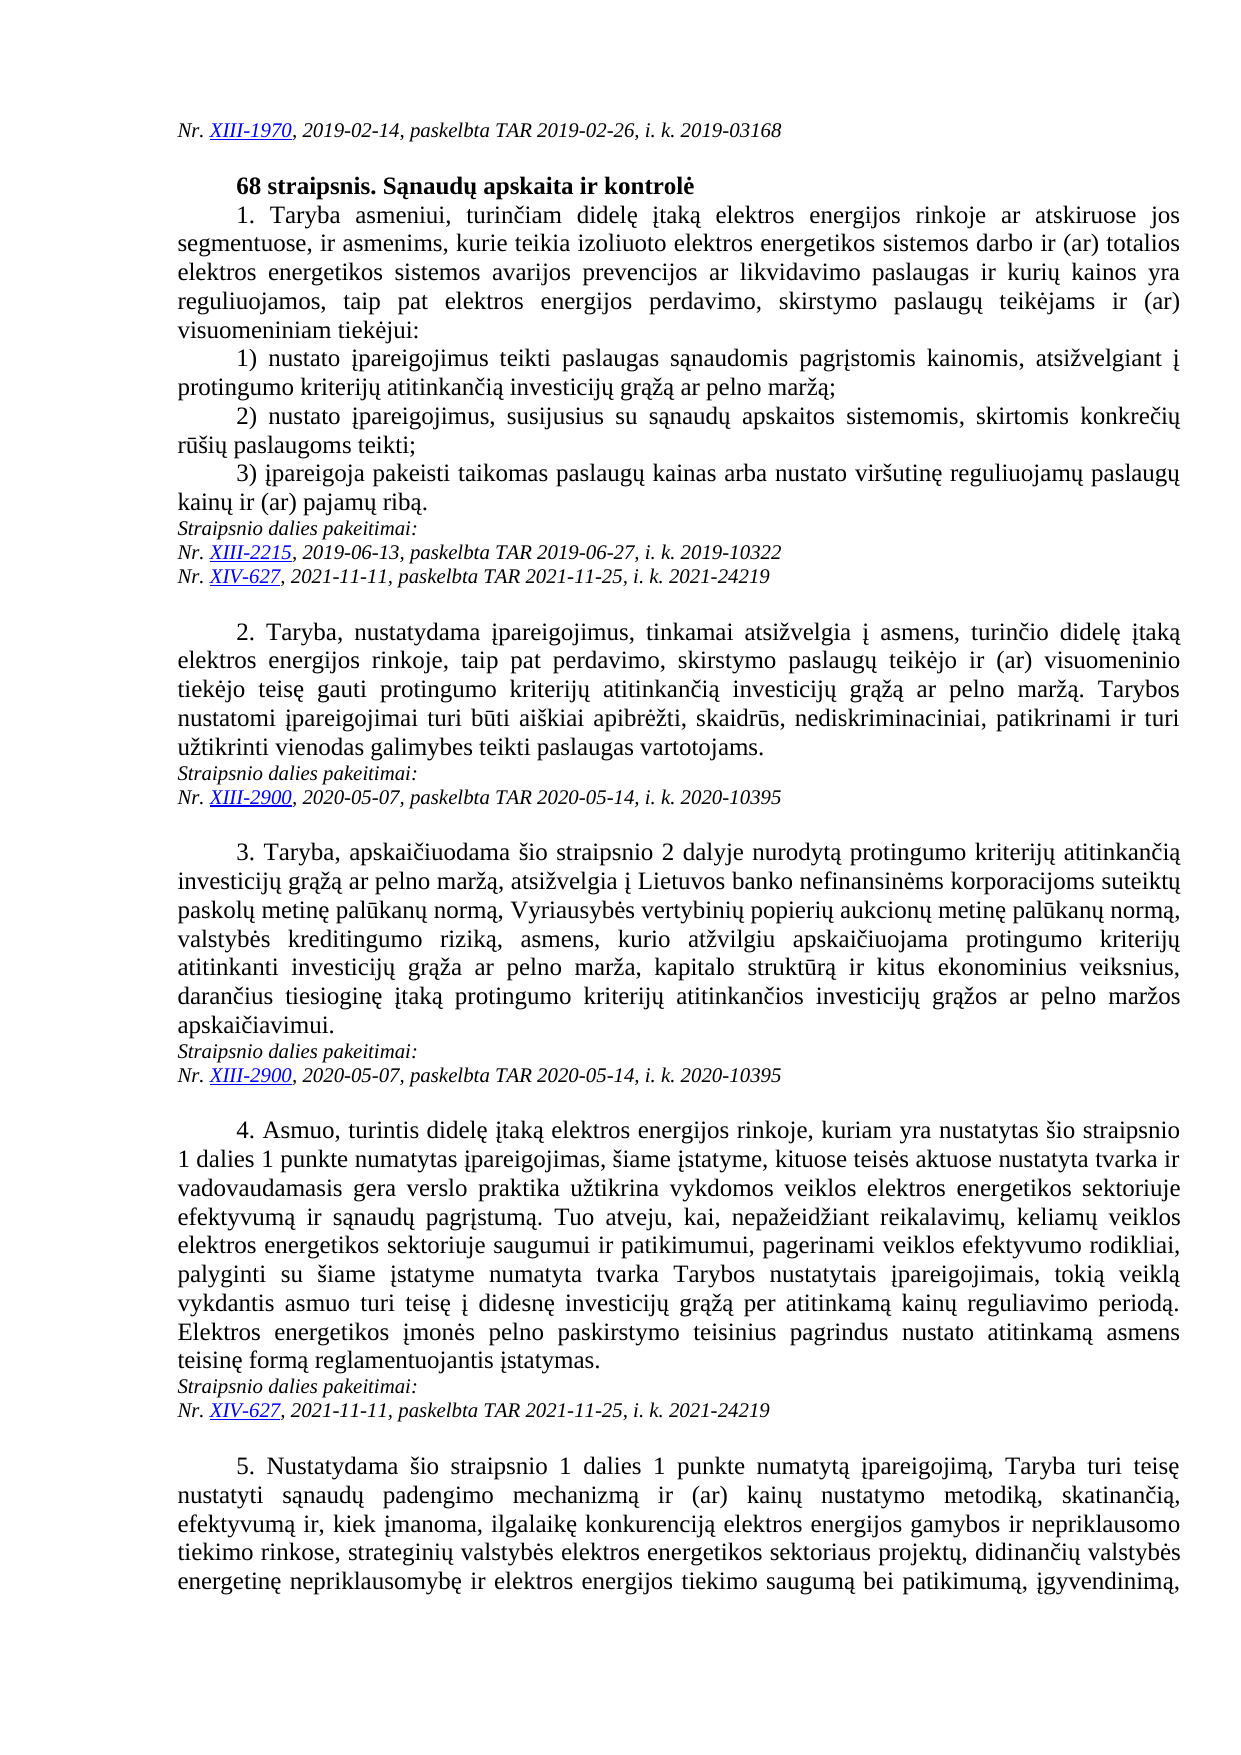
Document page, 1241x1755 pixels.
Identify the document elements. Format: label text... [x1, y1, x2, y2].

text Nr. XIII-2900, 2020-05-07, paskelbta TAR 2020-05-14, i. k. 2020-10395 [177, 785, 1181, 809]
text 4. Asmuo, turintis didelę įtaką elektros energijos rinkoje, kuriam yra nustatytas šio straipsnio 1 dalies 1 punkte numatytas įpareigojimas, šiame įstatyme, kituose teisės aktuose nustatyta tvarka ir vadovaudamasis gera verslo praktika užtikrina vykdomos veiklos elektros energetikos sektoriuje efektyvumą ir sąnaudų pagrįstumą. Tuo atveju, kai, nepažeidžiant reikalavimų, keliamų veiklos elektros energetikos sektoriuje saugumui ir patikimumui, pagerinami veiklos efektyvumo rodikliai, palyginti su šiame įstatyme numatyta tvarka Tarybos nustatytais įpareigojimais, tokią veiklą vykdantis asmuo turi teisę į didesnę investicijų grąžą per atitinkamą kainų reguliavimo periodą. Elektros energetikos įmonės pelno paskirstymo teisinius pagrindus nustato atitinkamą asmens teisinę formą reglamentuojantis įstatymas. [177, 1116, 1181, 1374]
text 5. Nustatydama šio straipsnio 1 dalies 1 punkte numatytą įpareigojimą, Taryba turi teisę nustatyti sąnaudų padengimo mechanizmą ir (ar) kainų nustatymo metodiką, skatinančią, efektyvumą ir, kiek įmanoma, ilgalaikę konkurenciją elektros energijos gamybos ir nepriklausomo tiekimo rinkose, strateginių valstybės elektros energetikos sektoriaus projektų, didinančių valstybės energetinę nepriklausomybę ir elektros energijos tiekimo saugumą bei patikimumą, įgyvendinimą, [177, 1451, 1181, 1595]
text Nr. XIV-627, 2021-11-11, paskelbta TAR 2021-11-25, i. k. 2021-24219 [177, 564, 1181, 588]
text 2. Taryba, nustatydama įpareigojimus, tinkamai atsižvelgia į asmens, turinčio didelę įtaką elektros energijos rinkoje, taip pat perdavimo, skirstymo paslaugų teikėjo ir (ar) visuomeninio tiekėjo teisę gauti protingumo kriterijų atitinkančią investicijų grąžą ar pelno maržą. Tarybos nustatomi įpareigojimai turi būti aiškiai apibrėžti, skaidrūs, nediskriminaciniai, patikrinami ir turi užtikrinti vienodas galimybes teikti paslaugas vartotojams. [177, 617, 1181, 761]
text 1) nustato įpareigojimus teikti paslaugas sąnaudomis pagrįstomis kainomis, atsižvelgiant į protingumo kriterijų atitinkančią investicijų grąžą ar pelno maržą; [177, 343, 1181, 401]
text Nr. XIV-627, 2021-11-11, paskelbta TAR 2021-11-25, i. k. 2021-24219 [177, 1398, 1181, 1422]
text 3. Taryba, apskaičiuodama šio straipsnio 2 dalyje nurodytą protingumo kriterijų atitinkančią investicijų grąžą ar pelno maržą, atsižvelgia į Lietuvos banko nefinansinėms korporacijoms suteiktų paskolų metinę palūkanų normą, Vyriausybės vertybinių popierių aukcionų metinę palūkanų normą, valstybės kreditingumo riziką, asmens, kurio atžvilgiu apskaičiuojama protingumo kriterijų atitinkanti investicijų grąža ar pelno marža, kapitalo struktūrą ir kitus ekonominius veiksnius, darančius tiesioginę įtaką protingumo kriterijų atitinkančios investicijų grąžos ar pelno maržos apskaičiavimui. [177, 837, 1181, 1039]
text 68 straipsnis. Sąnaudų apskaita ir kontrolė [177, 171, 1181, 200]
text Straipsnio dalies pakeitimai: [177, 761, 1181, 785]
text Straipsnio dalies pakeitimai: [177, 516, 1181, 540]
text Straipsnio dalies pakeitimai: [177, 1374, 1181, 1398]
text Nr. XIII-2900, 2020-05-07, paskelbta TAR 2020-05-14, i. k. 2020-10395 [177, 1063, 1181, 1087]
text Nr. XIII-1970, 2019-02-14, paskelbta TAR 2019-02-26, i. k. 2019-03168 [177, 118, 1181, 142]
text Nr. XIII-2215, 2019-06-13, paskelbta TAR 2019-06-27, i. k. 2019-10322 [177, 540, 1181, 564]
text 2) nustato įpareigojimus, susijusius su sąnaudų apskaitos sistemomis, skirtomis konkrečių rūšių paslaugoms teikti; [177, 401, 1181, 458]
text Straipsnio dalies pakeitimai: [177, 1039, 1181, 1063]
text 1. Taryba asmeniui, turinčiam didelę įtaką elektros energijos rinkoje ar atskiruose jos segmentuose, ir asmenims, kurie teikia izoliuoto elektros energetikos sistemos darbo ir (ar) totalios elektros energetikos sistemos avarijos prevencijos ar likvidavimo paslaugas ir kurių kainos yra reguliuojamos, taip pat elektros energijos perdavimo, skirstymo paslaugų teikėjams ir (ar) visuomeniniam tiekėjui: [177, 200, 1181, 343]
text 3) įpareigoja pakeisti taikomas paslaugų kainas arba nustato viršutinę reguliuojamų paslaugų kainų ir (ar) pajamų ribą. [177, 458, 1181, 516]
